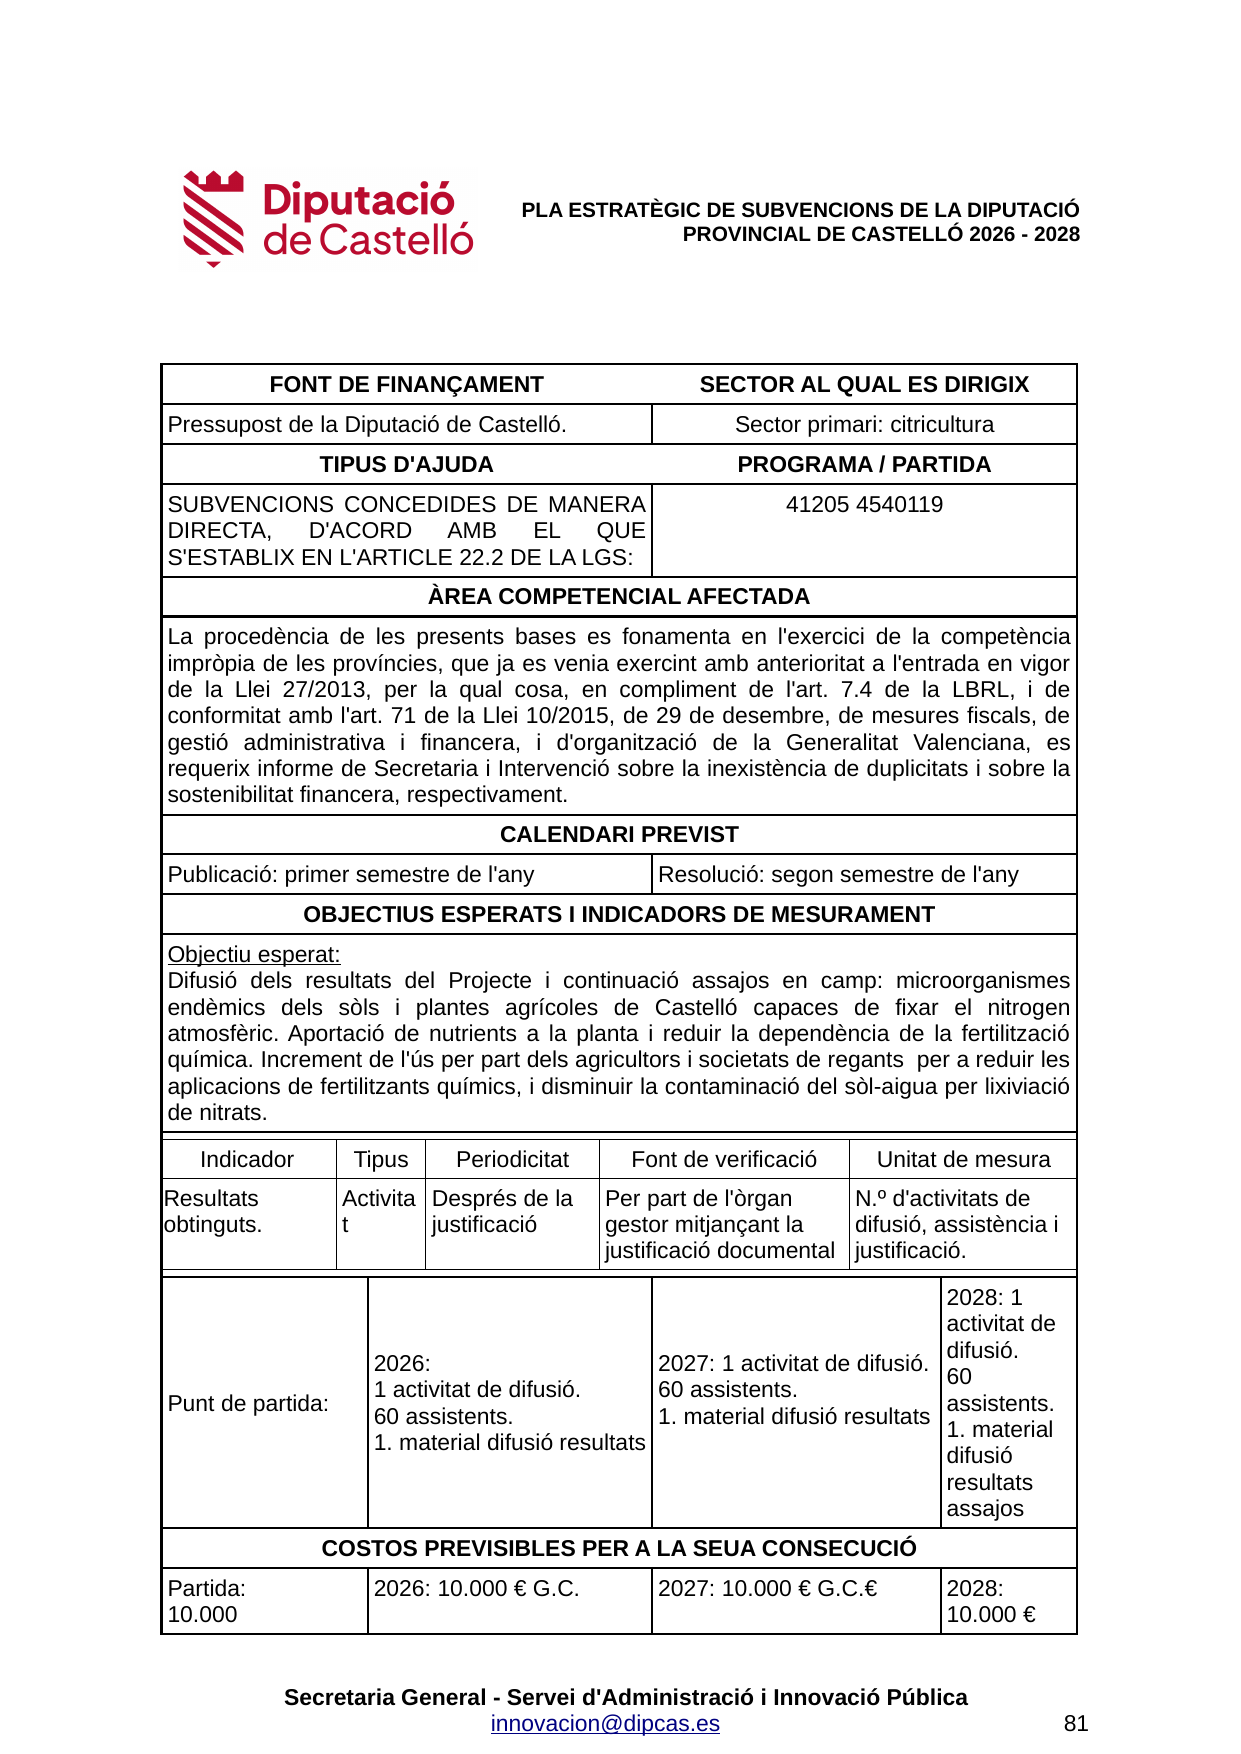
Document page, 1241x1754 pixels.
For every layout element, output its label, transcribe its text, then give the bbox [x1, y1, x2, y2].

table_cell Per part de l'òrgan gestor mitjançant la justificació documental [600, 1179, 849, 1269]
table_header Indicador [163, 1140, 336, 1178]
table_cell Publicació: primer semestre de l'any [163, 855, 651, 893]
table_cell Partida: 10.000 [163, 1569, 367, 1633]
table_cell Resultats obtinguts. [163, 1179, 336, 1269]
table_cell CALENDARI PREVIST [163, 816, 1076, 853]
table_cell Després de la justificació [426, 1179, 599, 1269]
table_cell Activitat [337, 1179, 425, 1269]
table_cell 2028: 1 activitat de difusió. 60 assistents. 1. material difusió resultats assajos [942, 1278, 1076, 1527]
table_cell [163, 1133, 1076, 1139]
table_cell La procedència de les presents bases es fonamenta en l'exercici de la competència impròpia de les províncies, que ja es venia exercint amb anterioritat a l'entrada en vigor de la Llei 27/2013, per la qual cosa, en compliment de l'art. 7.4 de la LBRL, i de conformitat amb l'art. 71 de la Llei 10/2015, de 29 de desembre, de mesures fiscals, de gestió administrativa i financera, i d'organització de la Generalitat Valenciana, es requerix informe de Secretaria i Intervenció sobre la inexistència de duplicitats i sobre la sostenibilitat financera, respectivament. [163, 618, 1076, 813]
table_cell 2028: 10.000 € [942, 1569, 1076, 1633]
table_cell Sector primari: citricultura [653, 405, 1076, 443]
table_cell Pressupost de la Diputació de Castelló. [163, 405, 651, 443]
table_cell OBJECTIUS ESPERATS I INDICADORS DE MESURAMENT [163, 895, 1076, 933]
table_cell 2026: 1 activitat de difusió. 60 assistents. 1. material difusió resultats [369, 1278, 651, 1527]
table_cell N.º d'activitats de difusió, assistència i justificació. [850, 1179, 1076, 1269]
table_cell PROGRAMA / PARTIDA [652, 445, 1076, 483]
table_cell 2026: 10.000 € G.C. [369, 1569, 651, 1633]
table_cell COSTOS PREVISIBLES PER A LA SEUA CONSECUCIÓ [163, 1529, 1076, 1567]
table_cell Punt de partida: [163, 1278, 367, 1527]
picture [178, 167, 478, 272]
table_cell 2027: 1 activitat de difusió. 60 assistents. 1. material difusió resultats [653, 1278, 940, 1527]
table_cell Resolució: segon semestre de l'any [653, 855, 1076, 893]
table_cell TIPUS D'AJUDA [163, 445, 652, 483]
table_cell Objectiu esperat: Difusió dels resultats del Projecte i continuació assajos en camp: microorganismes endèmics dels sòls i plantes agrícoles de Castelló capaces de fixar el nitrogen atmosfèric. Aportació de nutrients a la planta i reduir la dependència de la fertilització química. Increment de l'ús per part dels agricultors i societats de regants per a reduir les aplicacions de fertilitzants químics, i disminuir la contaminació del sòl-aigua per lixiviació de nitrats. [163, 935, 1076, 1131]
table_header Tipus [337, 1140, 425, 1178]
table_cell FONT DE FINANÇAMENT [163, 365, 652, 403]
table_header Periodicitat [426, 1140, 599, 1178]
table_cell ÀREA COMPETENCIAL AFECTADA [163, 578, 1076, 615]
table_header Unitat de mesura [850, 1140, 1076, 1178]
table_cell 2027: 10.000 € G.C.€ [653, 1569, 940, 1633]
table_cell SECTOR AL QUAL ES DIRIGIX [652, 365, 1076, 403]
table_cell [163, 1270, 1076, 1276]
table_cell SUBVENCIONS CONCEDIDES DE MANERA DIRECTA, D'ACORD AMB EL QUE S'ESTABLIX EN L'ARTICLE 22.2 DE LA LGS: [163, 485, 651, 576]
table_cell 41205 4540119 [653, 485, 1076, 576]
table_header Font de verificació [600, 1140, 849, 1178]
